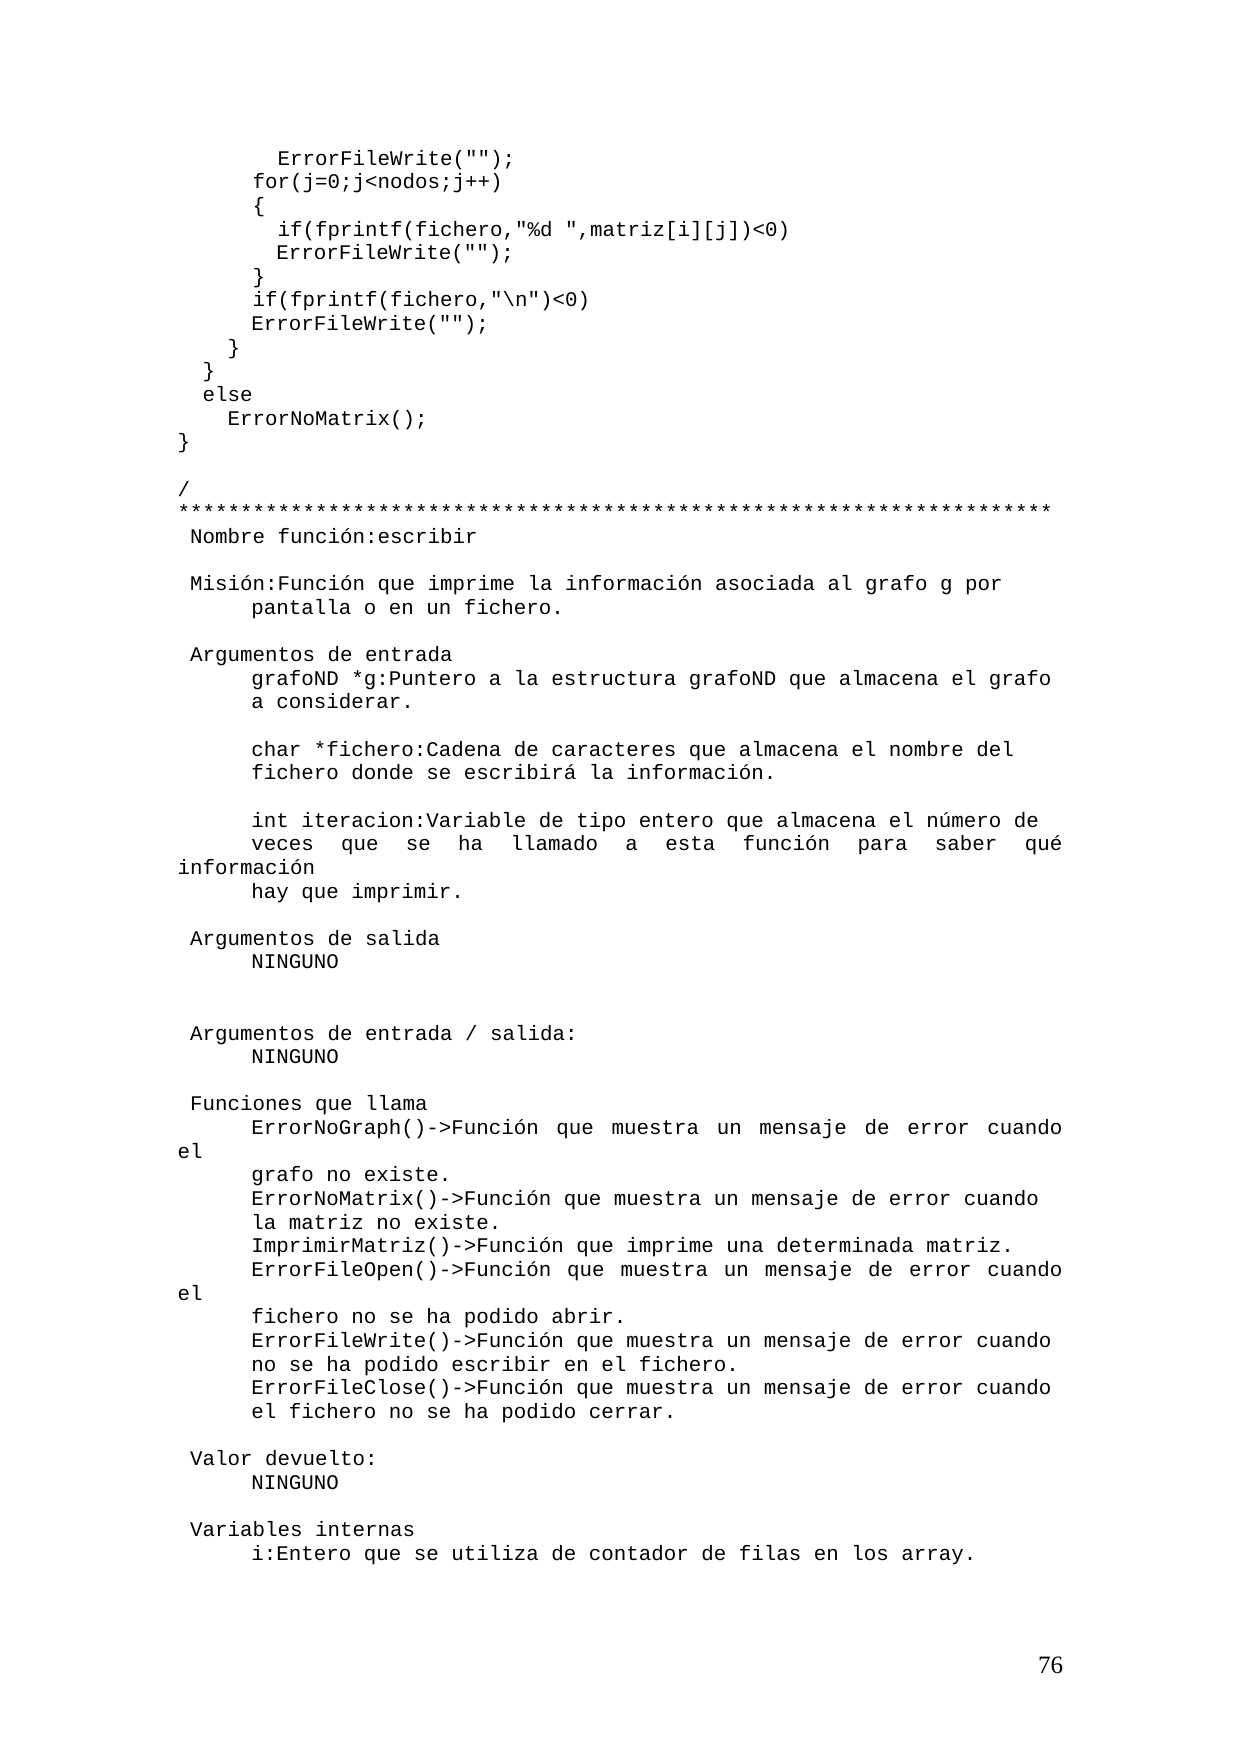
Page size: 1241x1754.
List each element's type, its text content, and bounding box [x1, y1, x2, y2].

text ErrorFileWrite(""); [177, 242, 1063, 266]
text el fichero no se ha podido cerrar. [177, 1401, 1063, 1424]
text Funciones que llama [177, 1093, 1063, 1117]
text NINGUNO [177, 1472, 1063, 1495]
text i:Entero que se utiliza de contador de filas en los array. [177, 1543, 1063, 1566]
text veces que se ha llamado a esta función para saber qué información [177, 833, 1063, 881]
text no se ha podido escribir en el fichero. [177, 1353, 1063, 1377]
text } [177, 337, 1063, 360]
text for(j=0;j<nodos;j++) [177, 171, 1063, 195]
text Valor devuelto: [177, 1448, 1063, 1472]
text ErrorFileOpen()->Función que muestra un mensaje de error cuando el [177, 1259, 1063, 1306]
text NINGUNO [177, 1046, 1063, 1070]
text ErrorNoMatrix(); [177, 408, 1063, 431]
text } [177, 360, 1063, 384]
text Argumentos de entrada [177, 644, 1063, 668]
text la matriz no existe. [177, 1212, 1063, 1235]
text ErrorFileWrite(""); [177, 148, 1063, 171]
text a considerar. [177, 691, 1063, 715]
text } [177, 266, 1063, 289]
text ErrorNoMatrix()->Función que muestra un mensaje de error cuando [177, 1188, 1063, 1212]
text NINGUNO [177, 952, 1063, 975]
text ErrorFileWrite()->Función que muestra un mensaje de error cuando [177, 1330, 1063, 1353]
text grafoND *g:Puntero a la estructura grafoND que almacena el grafo [177, 668, 1063, 691]
text else [177, 384, 1063, 408]
text int iteracion:Variable de tipo entero que almacena el número de [177, 810, 1063, 833]
text ImprimirMatriz()->Función que imprime una determinada matriz. [177, 1235, 1063, 1259]
text ErrorNoGraph()->Función que muestra un mensaje de error cuando el [177, 1117, 1063, 1164]
text { [177, 195, 1063, 218]
text if(fprintf(fichero,"%d ",matriz[i][j])<0) [177, 218, 1063, 242]
text Variables internas [177, 1519, 1063, 1543]
text } [177, 431, 1063, 455]
text if(fprintf(fichero,"\n")<0) [177, 289, 1063, 313]
text fichero no se ha podido abrir. [177, 1306, 1063, 1330]
text pantalla o en un fichero. [177, 597, 1063, 621]
text /********************************************************************** [177, 479, 1063, 526]
text Nombre función:escribir [177, 526, 1063, 549]
text char *fichero:Cadena de caracteres que almacena el nombre del [177, 739, 1063, 762]
text grafo no existe. [177, 1164, 1063, 1188]
text ErrorFileClose()->Función que muestra un mensaje de error cuando [177, 1377, 1063, 1401]
text Argumentos de entrada / salida: [177, 1022, 1063, 1046]
text fichero donde se escribirá la información. [177, 762, 1063, 786]
text hay que imprimir. [177, 881, 1063, 904]
text ErrorFileWrite(""); [177, 313, 1063, 337]
text Misión:Función que imprime la información asociada al grafo g por [177, 573, 1063, 597]
text Argumentos de salida [177, 928, 1063, 952]
